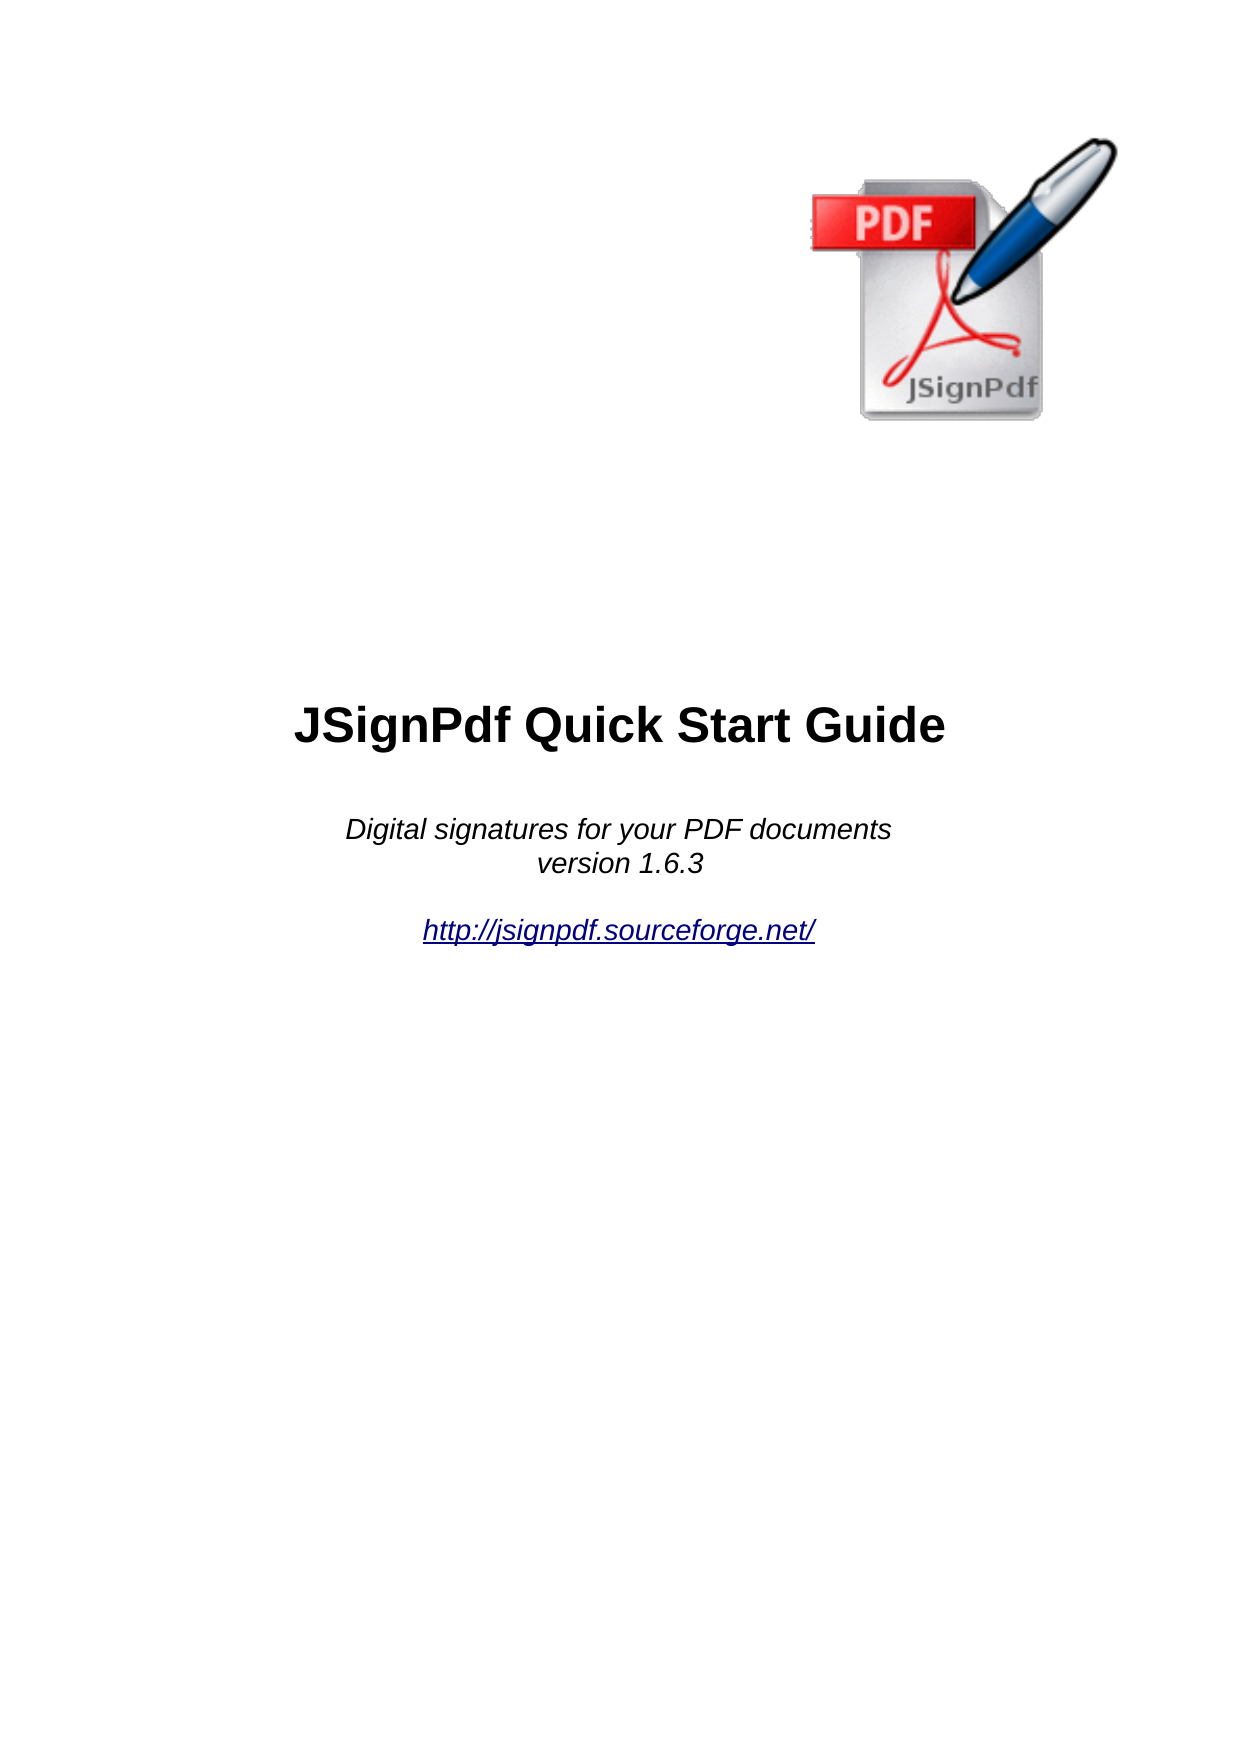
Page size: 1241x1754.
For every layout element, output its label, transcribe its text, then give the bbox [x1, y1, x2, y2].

title JSignPdf Quick Start Guide [118, 696, 1122, 753]
picture [809, 118, 1122, 431]
subtitle Digital signatures for your PDF documents version 1.6.3 http://jsignpdf.sourceforge.net/ [118, 812, 1122, 946]
